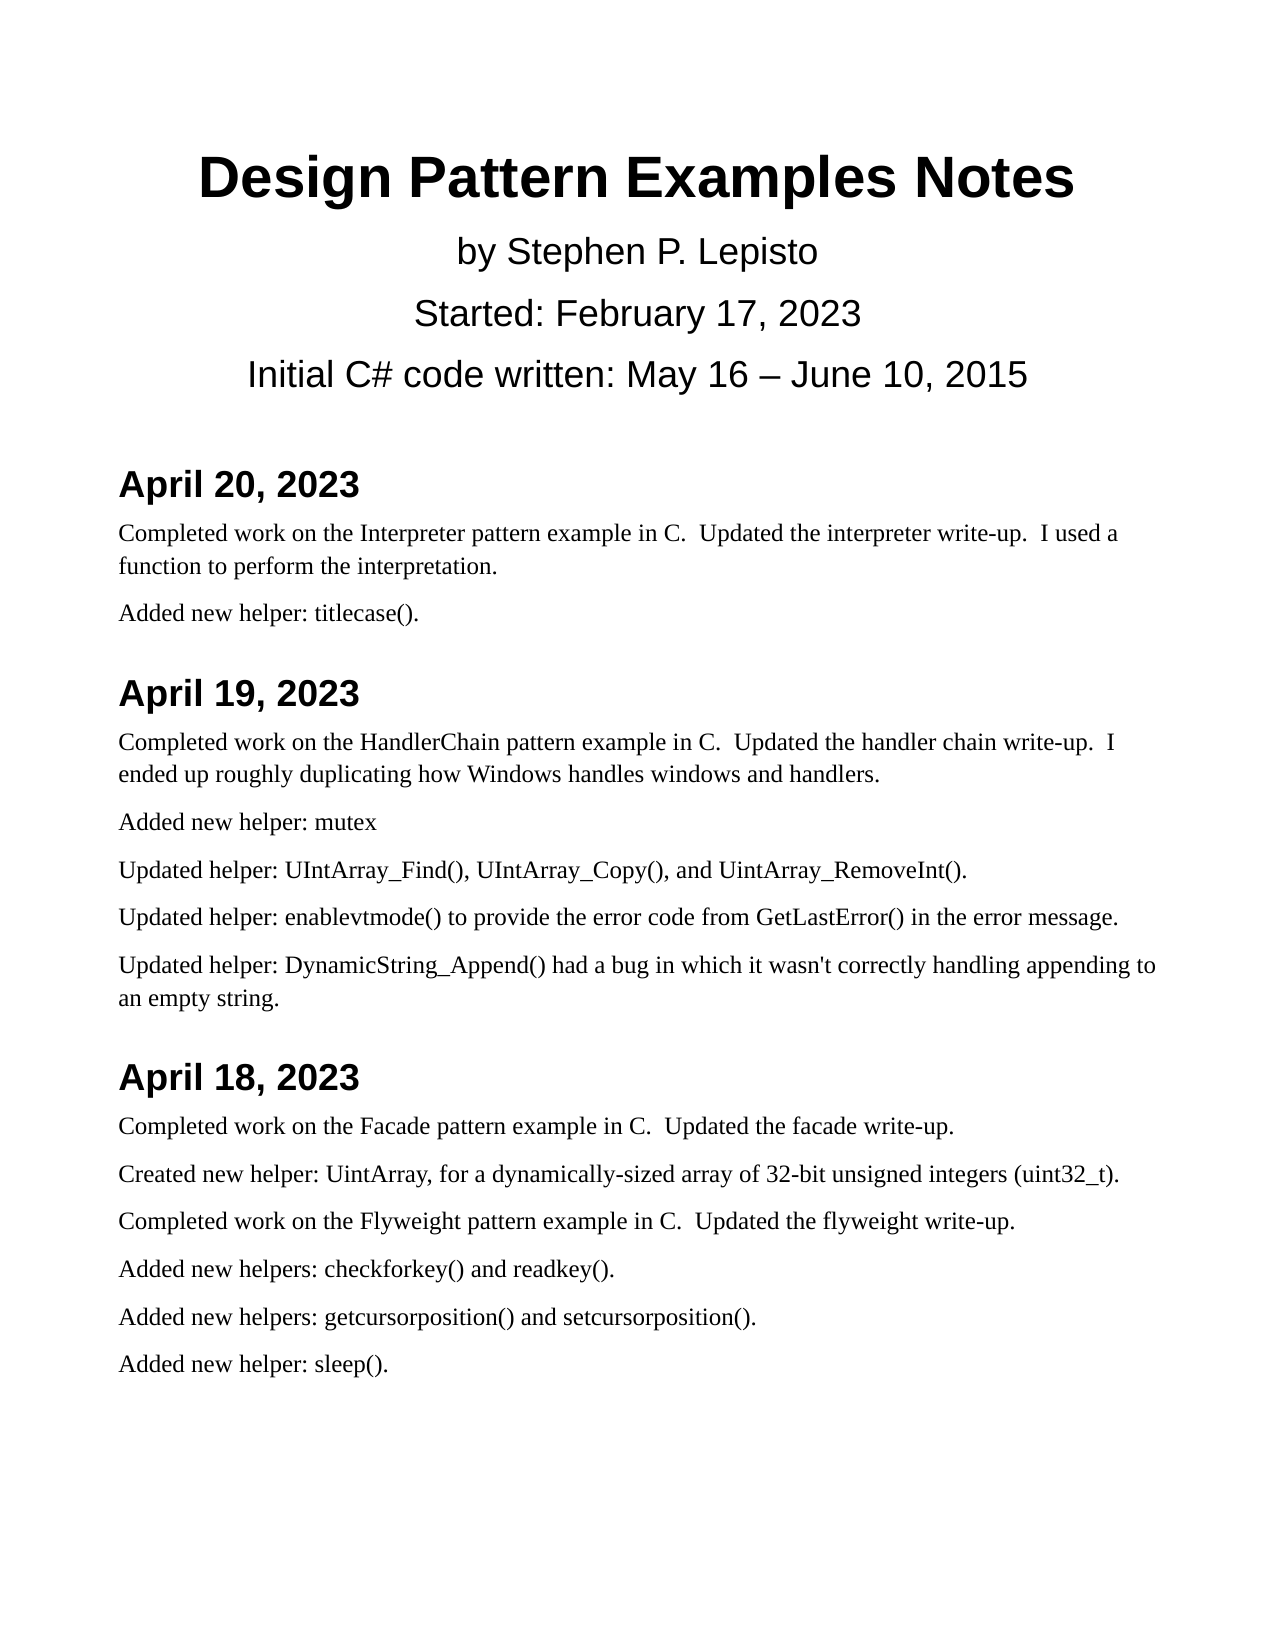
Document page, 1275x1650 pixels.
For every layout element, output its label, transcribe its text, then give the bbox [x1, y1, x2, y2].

text Completed work on the HandlerChain pattern example in C. Updated the handler chain write-up. I ended up roughly duplicating how Windows handles windows and handlers. [118, 727, 1157, 788]
subtitle by Stephen P. Lepisto [118, 229, 1157, 272]
text Updated helper: enablevtmode() to provide the error code from GetLastError() in the error message. [118, 902, 1157, 931]
text Added new helper: sleep(). [118, 1349, 1157, 1378]
subtitle Initial C# code written: May 16 – June 10, 2015 [118, 353, 1157, 396]
subtitle April 19, 2023 [118, 671, 1157, 714]
text Added new helper: mutex [118, 807, 1157, 836]
text Completed work on the Flyweight pattern example in C. Updated the flyweight write-up. [118, 1206, 1157, 1235]
text Added new helper: titlecase(). [118, 598, 1157, 627]
title Design Pattern Examples Notes [118, 143, 1157, 210]
text Added new helpers: getcursorposition() and setcursorposition(). [118, 1302, 1157, 1330]
text Updated helper: UIntArray_Find(), UIntArray_Copy(), and UintArray_RemoveInt(). [118, 855, 1157, 883]
text Created new helper: UintArray, for a dynamically-sized array of 32-bit unsigned integers (uint32_t). [118, 1159, 1157, 1188]
text Completed work on the Interpreter pattern example in C. Updated the interpreter write-up. I used a function to perform the interpretation. [118, 518, 1157, 579]
subtitle April 20, 2023 [118, 462, 1157, 505]
text Completed work on the Facade pattern example in C. Updated the facade write-up. [118, 1111, 1157, 1140]
text Updated helper: DynamicString_Append() had a bug in which it wasn't correctly handling appending to an empty string. [118, 950, 1157, 1012]
subtitle Started: February 17, 2023 [118, 291, 1157, 334]
subtitle April 18, 2023 [118, 1056, 1157, 1099]
text Added new helpers: checkforkey() and readkey(). [118, 1254, 1157, 1283]
